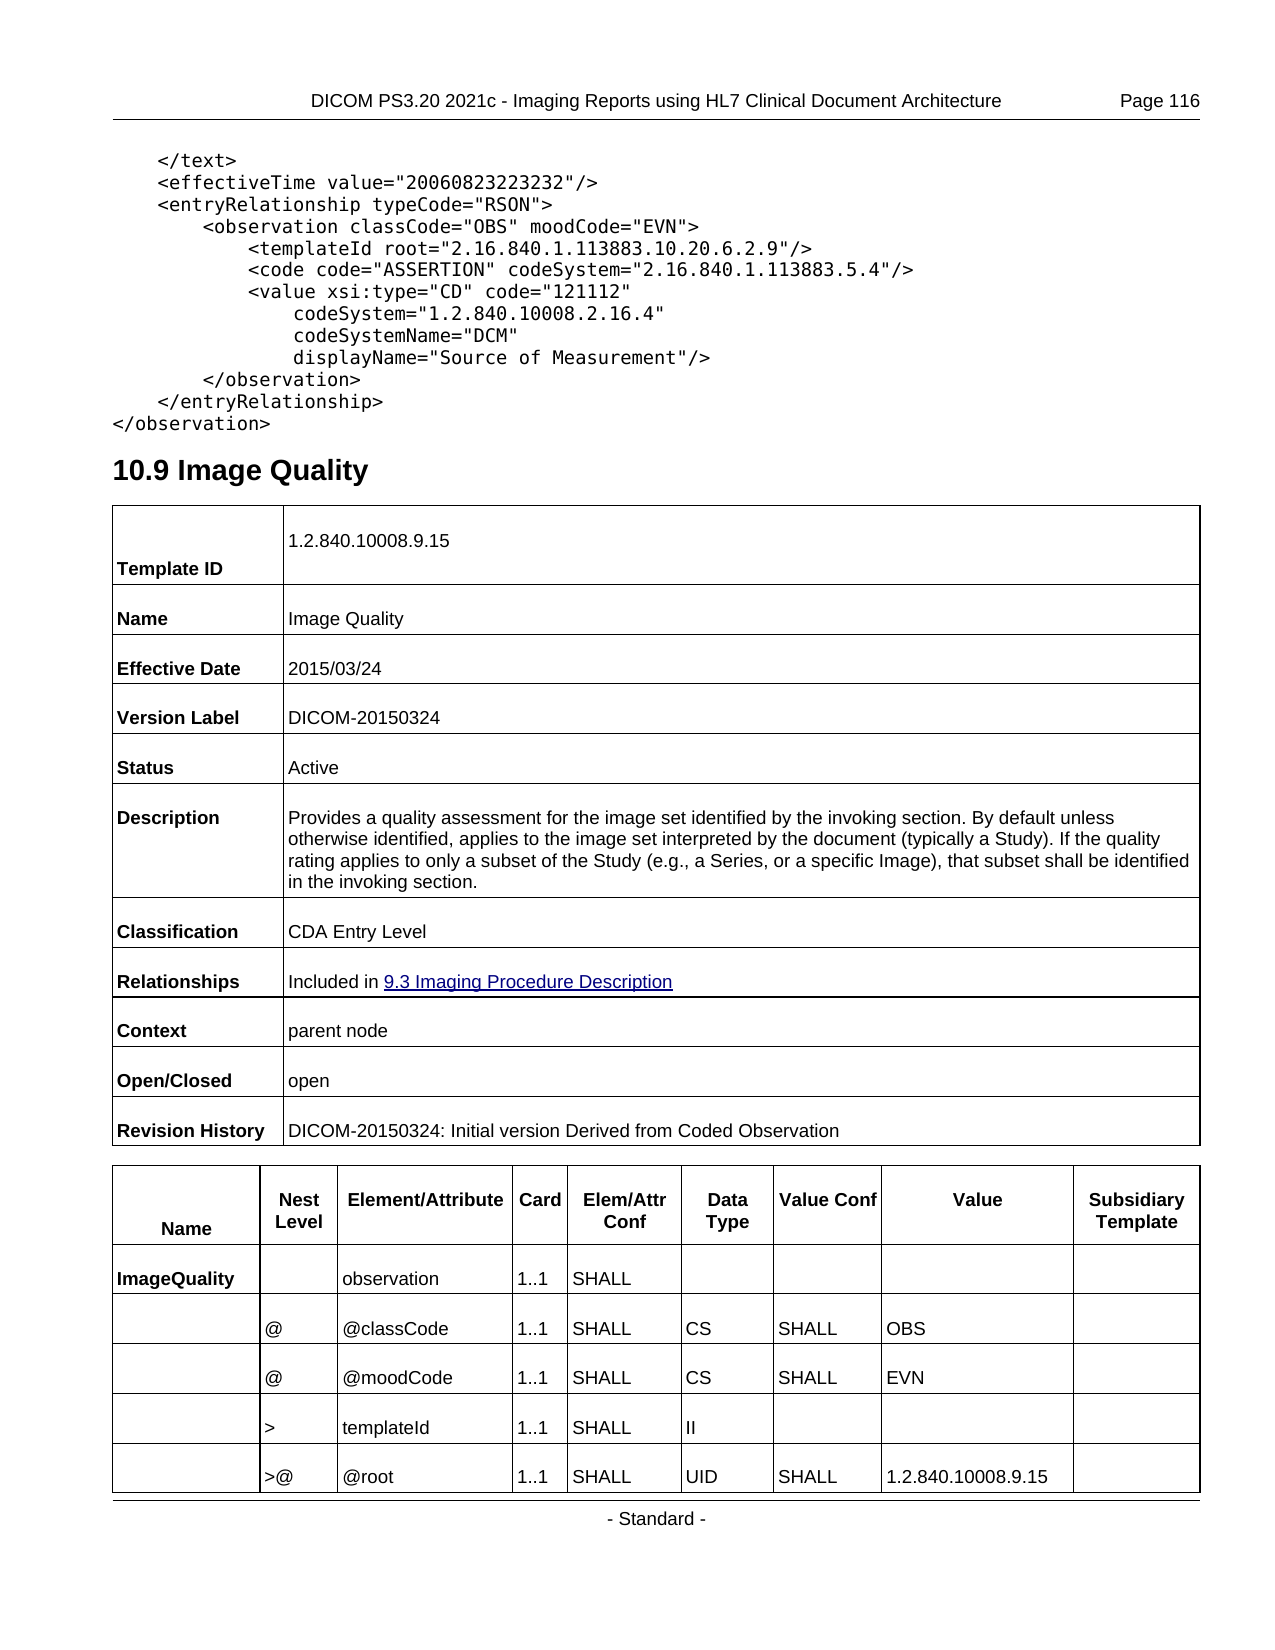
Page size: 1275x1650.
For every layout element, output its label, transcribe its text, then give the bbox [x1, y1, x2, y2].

table_header Element/​Attribute [338, 1166, 512, 1244]
table_cell SHALL [568, 1294, 681, 1343]
table_cell SHALL [774, 1344, 881, 1393]
table_cell >@ [261, 1444, 337, 1492]
table_cell [1074, 1245, 1199, 1293]
table_cell 1..1 [513, 1394, 567, 1442]
table_cell Included in 9.3 Imaging Procedure Description [284, 948, 1199, 996]
table_header Data Type [682, 1166, 773, 1244]
table_cell open [284, 1047, 1199, 1096]
table_cell template​Id [338, 1394, 512, 1442]
table_cell Revision History [113, 1097, 283, 1145]
table_cell > [261, 1394, 337, 1442]
table_cell [113, 1394, 259, 1442]
table_cell 1..1 [513, 1444, 567, 1492]
table_cell SHALL [568, 1394, 681, 1442]
table_cell Image Quality [284, 585, 1199, 633]
table_cell Effective Date [113, 635, 283, 683]
table_cell [113, 1444, 259, 1492]
table_cell Relationships [113, 948, 283, 996]
table_cell EVN [882, 1344, 1073, 1393]
table_cell SHALL [568, 1444, 681, 1492]
table_cell Context [113, 998, 283, 1046]
table_cell Classification [113, 898, 283, 947]
table_cell CDA Entry Level [284, 898, 1199, 947]
table_cell @moodCode [338, 1344, 512, 1393]
table_header 1.2.840.10008.9.15 [284, 506, 1199, 584]
table_cell [1074, 1394, 1199, 1442]
table_cell Version Label [113, 684, 283, 733]
table_cell CS [682, 1344, 773, 1393]
table_cell Open/Closed [113, 1047, 283, 1096]
table_cell DICOM-20150324: Initial version Derived from Coded Observation [284, 1097, 1199, 1145]
table_cell @root [338, 1444, 512, 1492]
table_cell 1..1 [513, 1245, 567, 1293]
table_cell @classCode [338, 1294, 512, 1343]
table_cell @ [261, 1344, 337, 1393]
table_cell 1..1 [513, 1344, 567, 1393]
table_header Value Conf [774, 1166, 881, 1244]
table_cell Description [113, 784, 283, 897]
text 10.9 Image Quality [112, 453, 1200, 487]
table_cell Image​Quality [113, 1245, 259, 1293]
table_cell 2015/03/24 [284, 635, 1199, 683]
table_cell Active [284, 734, 1199, 783]
table_cell [882, 1394, 1073, 1442]
table_cell Status [113, 734, 283, 783]
table_cell SHALL [568, 1245, 681, 1293]
table_header Subsidiary Template [1074, 1166, 1199, 1244]
table_cell Name [113, 585, 283, 633]
table_header Card [513, 1166, 567, 1244]
table_header Template ID [113, 506, 283, 584]
table_cell [1074, 1344, 1199, 1393]
table_header Name [113, 1166, 259, 1244]
table_cell [882, 1245, 1073, 1293]
table_cell UID [682, 1444, 773, 1492]
table_cell [774, 1394, 881, 1442]
table_cell CS [682, 1294, 773, 1343]
table_cell SHALL [568, 1344, 681, 1393]
table_cell [1074, 1444, 1199, 1492]
table_cell [1074, 1294, 1199, 1343]
table_cell OBS [882, 1294, 1073, 1343]
table_header Nest Level [261, 1166, 337, 1244]
table_cell Provides a quality assessment for the image set identified by the invoking section. By default unless otherwise identified, applies to the image set interpreted by the document (typically a Study). If the quality rating applies to only a subset of the Study (e.g., a Series, or a specific Image), that subset shall be identified in the invoking section. [284, 784, 1199, 897]
text </text> <effectiveTime value="20060823223232"/> <entryRelationship typeCode="RSON"> <observation classCode="OBS" moodCode="EVN"> <templateId root="2.16.840.1.113883.10.20.6.2.9"/> <code code="ASSERTION" codeSystem="2.16.840.1.113883.5.4"/> <value xsi:type="CD" code="121112" codeSystem="1.2.840.10008.2.16.4" codeSystemName="DCM" displayName="Source of Measurement"/> </observation> </entryRelationship> </observation> [112, 150, 1200, 434]
table_cell parent node [284, 998, 1199, 1046]
table_cell [682, 1245, 773, 1293]
table_cell SHALL [774, 1294, 881, 1343]
table_cell @ [261, 1294, 337, 1343]
table_cell [113, 1294, 259, 1343]
table_cell observation [338, 1245, 512, 1293]
table_cell DICOM-20150324 [284, 684, 1199, 733]
table_header Value [882, 1166, 1073, 1244]
table_cell SHALL [774, 1444, 881, 1492]
table_cell [113, 1344, 259, 1393]
table_cell 1..1 [513, 1294, 567, 1343]
table_cell 1.2.840.10008.9.15 [882, 1444, 1073, 1492]
table_cell [774, 1245, 881, 1293]
table_cell II [682, 1394, 773, 1442]
table_cell [261, 1245, 337, 1293]
table_header Elem/Attr Conf [568, 1166, 681, 1244]
